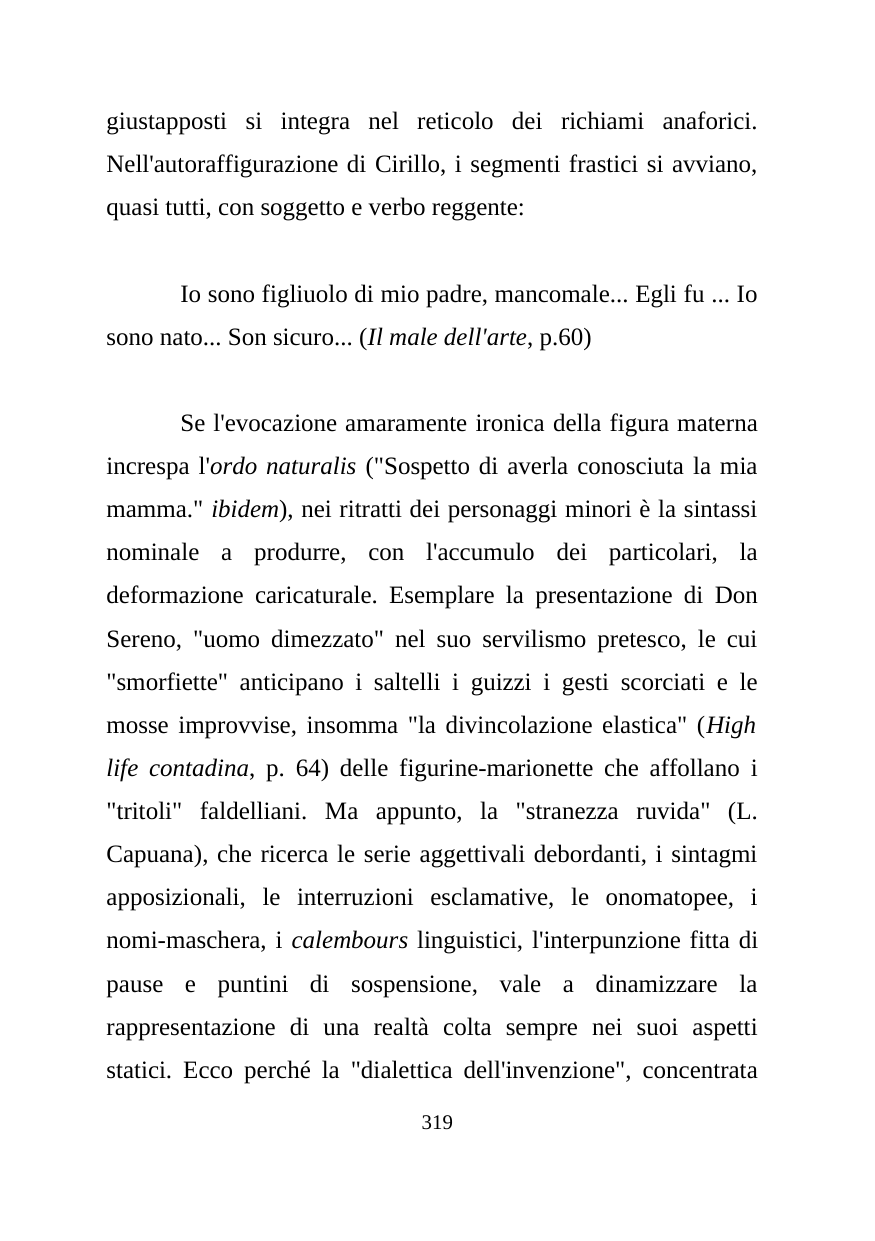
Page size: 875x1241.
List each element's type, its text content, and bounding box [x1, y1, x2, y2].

text giustapposti si integra nel reticolo dei richiami anaforici. Nell'autoraffigurazione di Cirillo, i segmenti frastici si avviano, quasi tutti, con soggetto e verbo reggente: [106, 106, 758, 221]
text Se l'evocazione amaramente ironica della figura materna increspa l'ordo naturalis ("Sospetto di averla conosciuta la mia mamma." ibidem), nei ritratti dei personaggi minori è la sintassi nominale a produrre, con l'accumulo dei particolari, la deformazione caricaturale. Esemplare la presentazione di Don Sereno, "uomo dimezzato" nel suo servilismo pretesco, le cui "smorfiette" anticipano i saltelli i guizzi i gesti scorciati e le mosse improvvise, insomma "la divincolazione elastica" (High life contadina, p. 64) delle figurine-marionette che affollano i "tritoli" faldelliani. Ma appunto, la "stranezza ruvida" (L. Capuana), che ricerca le serie aggettivali debordanti, i sintagmi apposizionali, le interruzioni esclamative, le onomatopee, i nomi-maschera, i calembours linguistici, l'interpunzione fitta di pause e puntini di sospensione, vale a dinamizzare la rappresentazione di una realtà colta sempre nei suoi aspetti statici. Ecco perché la "dialettica dell'invenzione", concentrata [106, 408, 758, 1084]
text Io sono figliuolo di mio padre, mancomale... Egli fu ... Io sono nato... Son sicuro... (Il male dell'arte, p.60) [106, 279, 758, 351]
